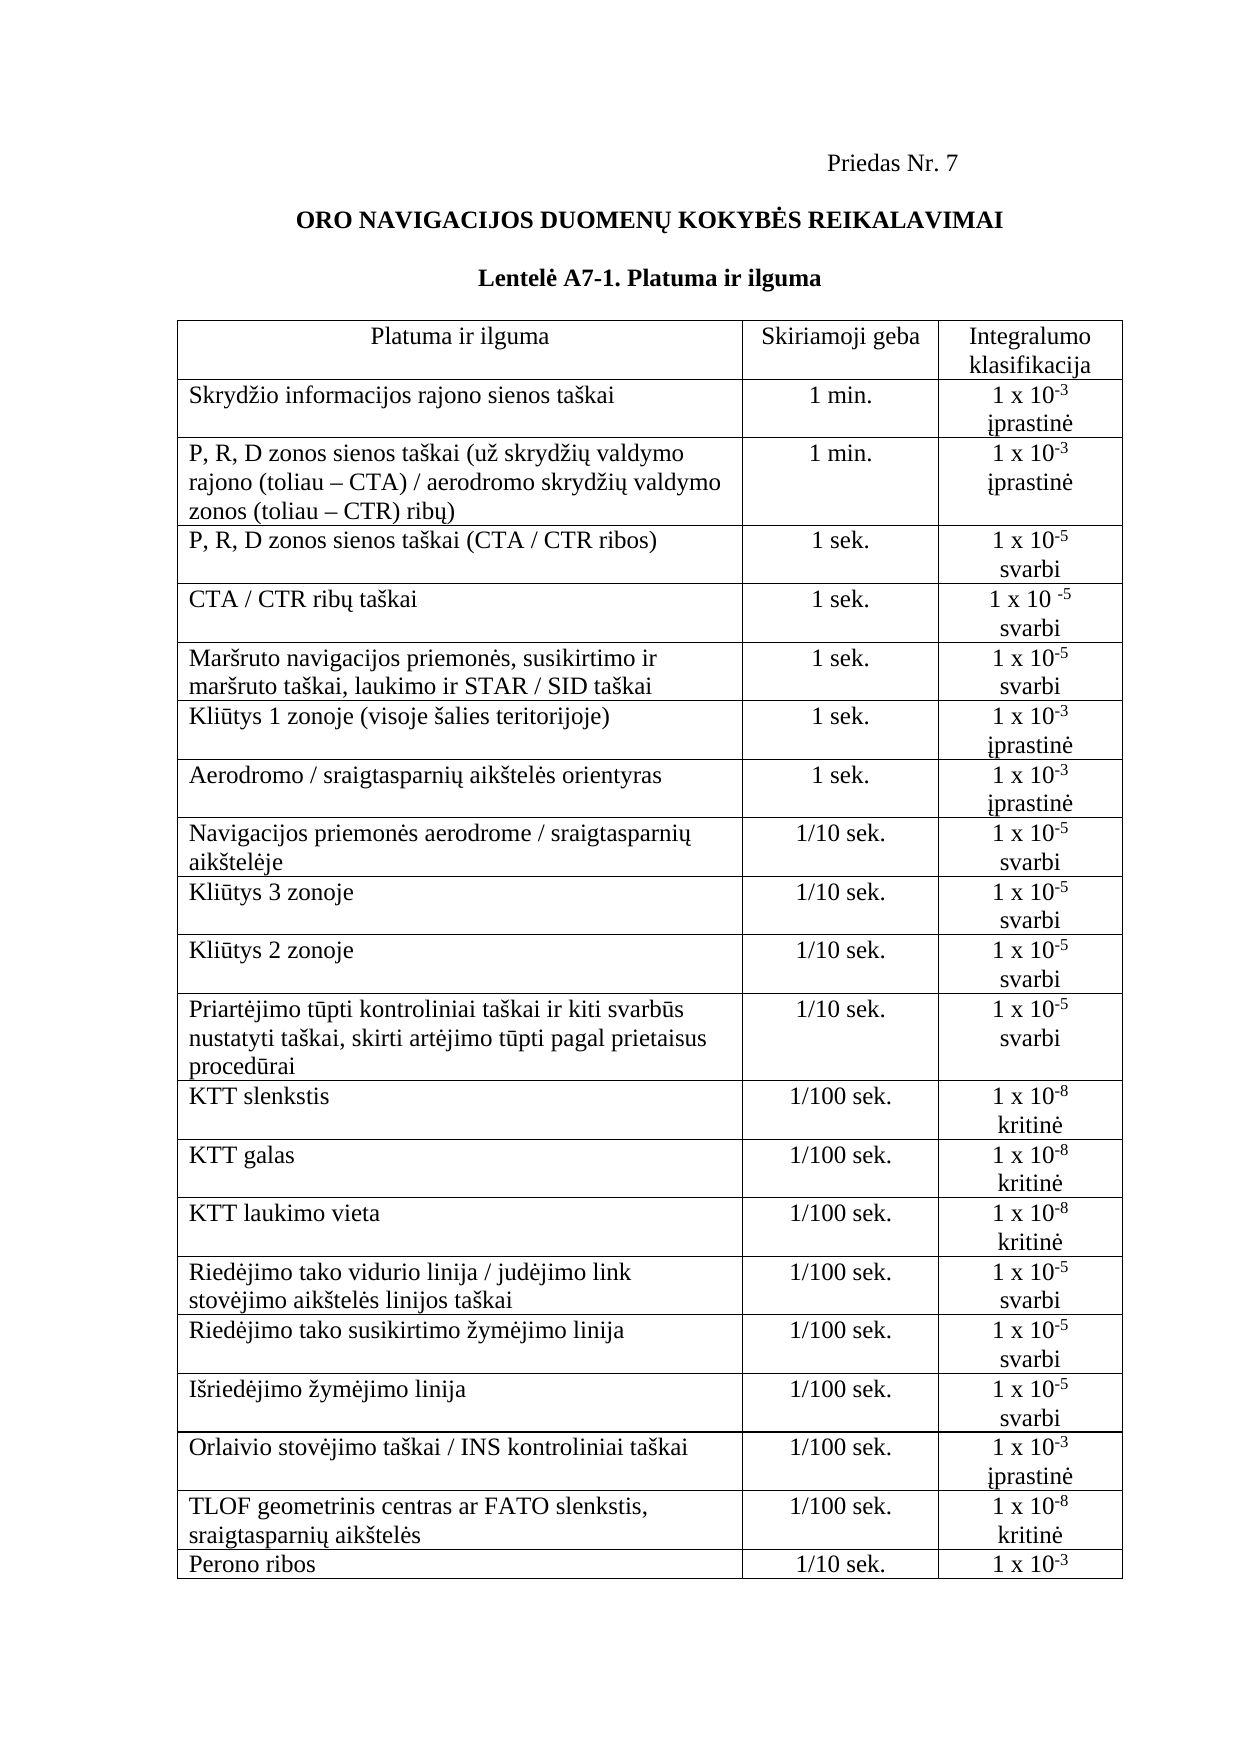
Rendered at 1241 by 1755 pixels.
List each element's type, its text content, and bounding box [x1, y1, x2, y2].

table_cell Orlaivio stovėjimo taškai / INS kontroliniai taškai [178, 1433, 742, 1490]
table_cell 1/100 sek. [743, 1198, 938, 1256]
table_cell 1 x 10-5 svarbi [939, 1257, 1122, 1314]
table_cell TLOF geometrinis centras ar FATO slenkstis, sraigtasparnių aikštelės [178, 1491, 742, 1548]
table_cell 1 x 10-8 kritinė [939, 1491, 1122, 1548]
table_cell 1/10 sek. [743, 877, 938, 934]
table_cell 1 x 10-3 įprastinė [939, 1433, 1122, 1490]
table_cell 1/10 sek. [743, 935, 938, 993]
table_cell 1 x 10-3 [939, 1550, 1122, 1578]
table_cell 1/10 sek. [743, 994, 938, 1080]
table_cell 1 x 10 -5 svarbi [939, 584, 1122, 642]
table_cell 1 x 10-8 kritinė [939, 1081, 1122, 1139]
table_cell P, R, D zonos sienos taškai (CTA / CTR ribos) [178, 526, 742, 583]
table_cell 1 sek. [743, 701, 938, 759]
table_cell 1/100 sek. [743, 1374, 938, 1431]
table_cell Maršruto navigacijos priemonės, susikirtimo ir maršruto taškai, laukimo ir STAR / SID taškai [178, 643, 742, 700]
table_cell 1/100 sek. [743, 1081, 938, 1139]
text Priedas Nr. 7 [827, 148, 1122, 176]
table_cell Išriedėjimo žymėjimo linija [178, 1374, 742, 1431]
table_cell Kliūtys 2 zonoje [178, 935, 742, 993]
table_cell 1 sek. [743, 584, 938, 642]
table_cell Aerodromo / sraigtasparnių aikštelės orientyras [178, 760, 742, 817]
table_cell P, R, D zonos sienos taškai (už skrydžių valdymo rajono (toliau – CTA) / aerodromo skrydžių valdymo zonos (toliau – CTR) ribų) [178, 438, 742, 524]
table_cell 1 x 10-5 svarbi [939, 877, 1122, 934]
table_cell 1 x 10-5 svarbi [939, 1315, 1122, 1373]
table_cell 1 x 10-5 svarbi [939, 994, 1122, 1080]
text ORO NAVIGACIJOS DUOMENŲ KOKYBĖS REIKALAVIMAI [177, 205, 1122, 234]
table_cell 1/10 sek. [743, 1550, 938, 1578]
table_cell Kliūtys 1 zonoje (visoje šalies teritorijoje) [178, 701, 742, 759]
table_cell 1/100 sek. [743, 1491, 938, 1548]
table_cell 1 x 10-5 svarbi [939, 526, 1122, 583]
table_cell 1 x 10-8 kritinė [939, 1140, 1122, 1197]
table_cell Skrydžio informacijos rajono sienos taškai [178, 380, 742, 437]
table_cell 1 x 10-8 kritinė [939, 1198, 1122, 1256]
table_cell 1 x 10-5 svarbi [939, 643, 1122, 700]
table_cell Kliūtys 3 zonoje [178, 877, 742, 934]
table_cell 1 sek. [743, 643, 938, 700]
table_cell 1 x 10-3 įprastinė [939, 438, 1122, 524]
table_cell 1 x 10-3 įprastinė [939, 701, 1122, 759]
table_cell 1/10 sek. [743, 818, 938, 876]
table_cell CTA / CTR ribų taškai [178, 584, 742, 642]
table_cell 1 x 10-5 svarbi [939, 935, 1122, 993]
table_cell 1 min. [743, 438, 938, 524]
table_cell 1 x 10-5 svarbi [939, 818, 1122, 876]
table_header Platuma ir ilguma [178, 321, 742, 379]
table_cell 1 x 10-3 įprastinė [939, 380, 1122, 437]
text Lentelė A7-1. Platuma ir ilguma [177, 263, 1122, 291]
table_cell Riedėjimo tako susikirtimo žymėjimo linija [178, 1315, 742, 1373]
table_header Integralumo klasifikacija [939, 321, 1122, 379]
table_cell 1/100 sek. [743, 1140, 938, 1197]
table_header Skiriamoji geba [743, 321, 938, 379]
table_cell 1/100 sek. [743, 1257, 938, 1314]
table_cell 1 sek. [743, 760, 938, 817]
table_cell 1 x 10-5 svarbi [939, 1374, 1122, 1431]
table_cell Riedėjimo tako vidurio linija / judėjimo link stovėjimo aikštelės linijos taškai [178, 1257, 742, 1314]
table_cell 1 sek. [743, 526, 938, 583]
table_cell 1/100 sek. [743, 1315, 938, 1373]
table_cell KTT slenkstis [178, 1081, 742, 1139]
table_cell Priartėjimo tūpti kontroliniai taškai ir kiti svarbūs nustatyti taškai, skirti artėjimo tūpti pagal prietaisus procedūrai [178, 994, 742, 1080]
table_cell 1 x 10-3 įprastinė [939, 760, 1122, 817]
table_cell Perono ribos [178, 1550, 742, 1578]
table_cell KTT galas [178, 1140, 742, 1197]
table_cell Navigacijos priemonės aerodrome / sraigtasparnių aikštelėje [178, 818, 742, 876]
table_cell 1 min. [743, 380, 938, 437]
table_cell 1/100 sek. [743, 1433, 938, 1490]
table_cell KTT laukimo vieta [178, 1198, 742, 1256]
